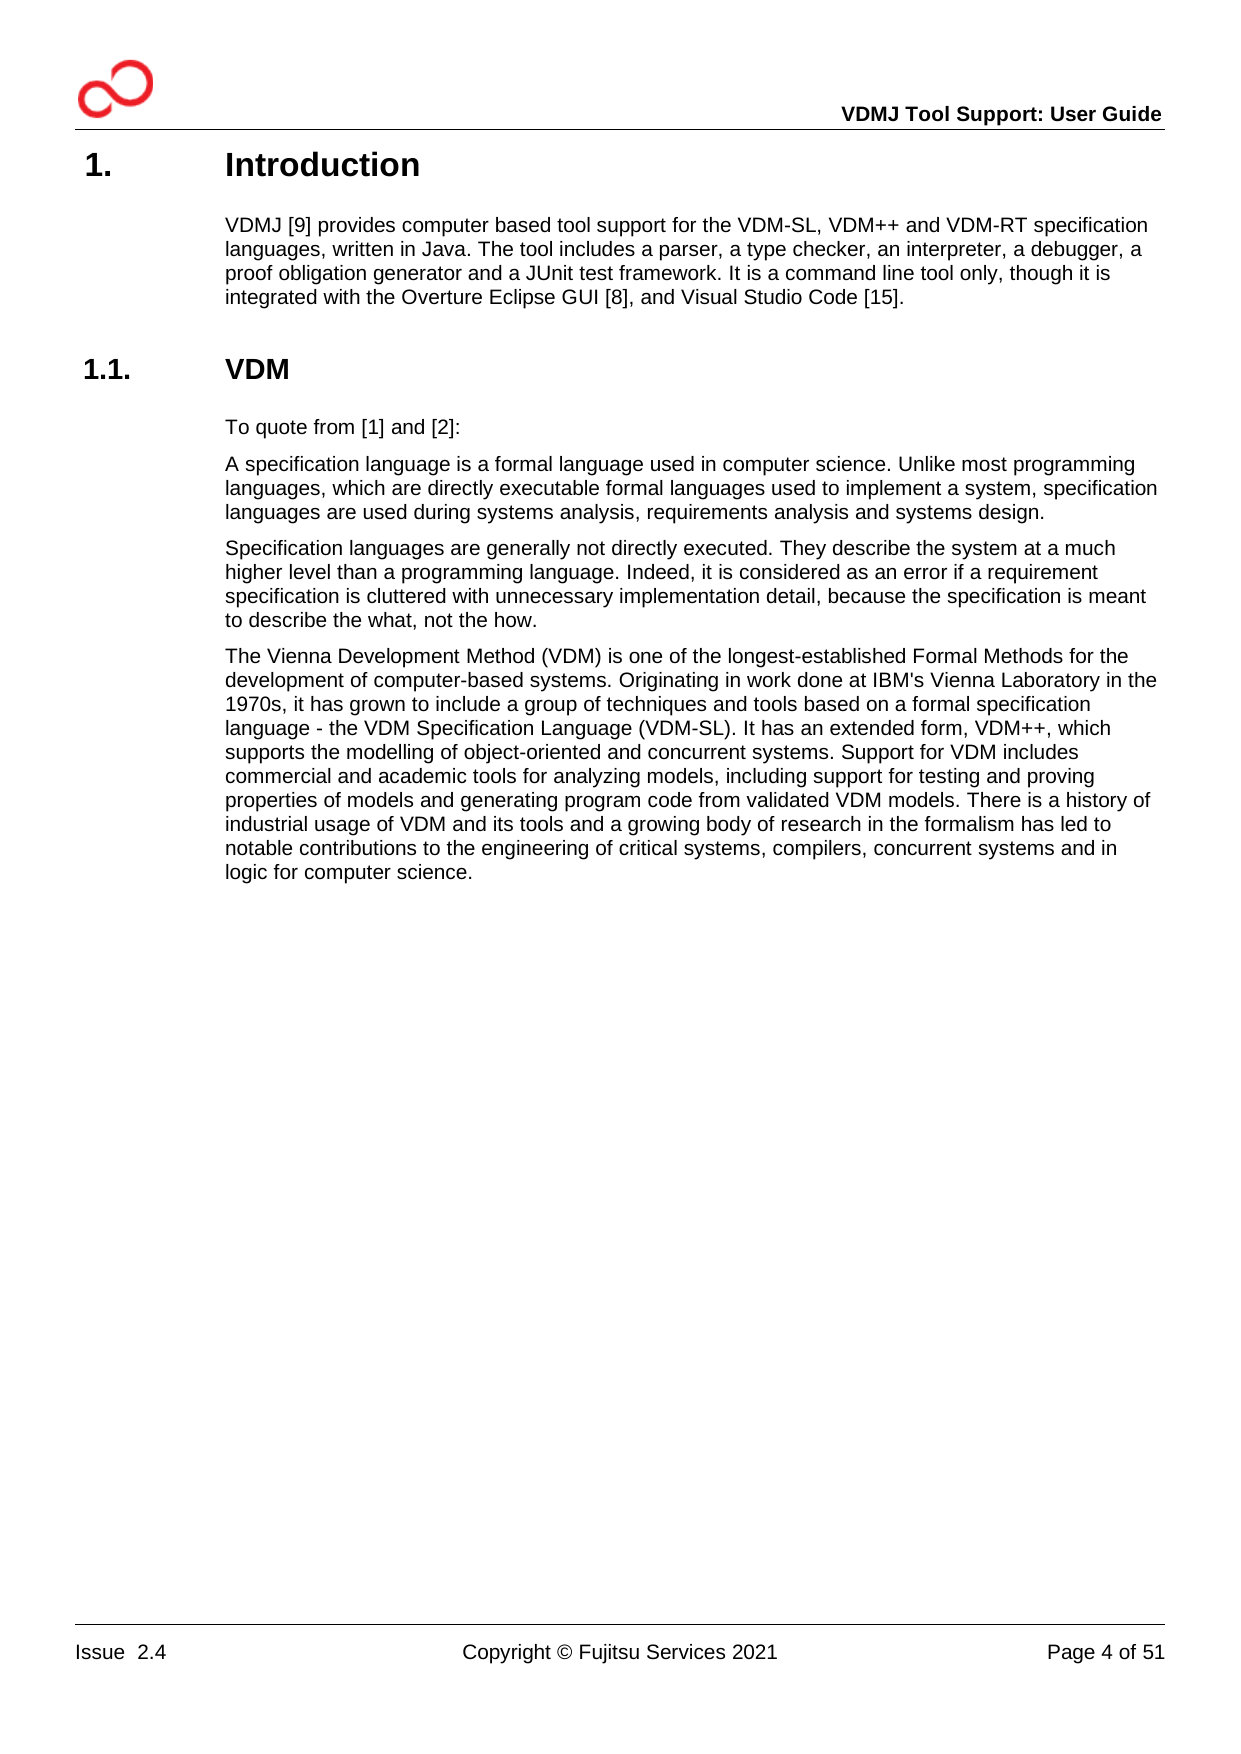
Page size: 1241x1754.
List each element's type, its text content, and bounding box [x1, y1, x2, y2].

text To quote from [1] and [2]: [225, 416, 1165, 439]
subtitle Introduction [75, 145, 1165, 184]
picture [78, 52, 153, 128]
subtitle VDM [75, 352, 1165, 386]
text VDMJ [9] provides computer based tool support for the VDM-SL, VDM++ and VDM-RT specification languages, written in Java. The tool includes a parser, a type checker, an interpreter, a debugger, a proof obligation generator and a JUnit test framework. It is a command line tool only, though it is integrated with the Overture Eclipse GUI [8], and Visual Studio Code [15]. [225, 214, 1165, 309]
text Specification languages are generally not directly executed. They describe the system at a much higher level than a programming language. Indeed, it is considered as an error if a requirement specification is cluttered with unnecessary implementation detail, because the specification is meant to describe the what, not the how. [225, 536, 1165, 632]
text The Vienna Development Method (VDM) is one of the longest-established Formal Methods for the development of computer-based systems. Originating in work done at IBM's Vienna Laboratory in the 1970s, it has grown to include a group of techniques and tools based on a formal specification language - the VDM Specification Language (VDM-SL). It has an extended form, VDM++, which supports the modelling of object-oriented and concurrent systems. Support for VDM includes commercial and academic tools for analyzing models, including support for testing and proving properties of models and generating program code from validated VDM models. There is a history of industrial usage of VDM and its tools and a growing body of research in the formalism has led to notable contributions to the engineering of critical systems, compilers, concurrent systems and in logic for computer science. [225, 645, 1165, 884]
text A specification language is a formal language used in computer science. Unlike most programming languages, which are directly executable formal languages used to implement a system, specification languages are used during systems analysis, requirements analysis and systems design. [225, 452, 1165, 524]
